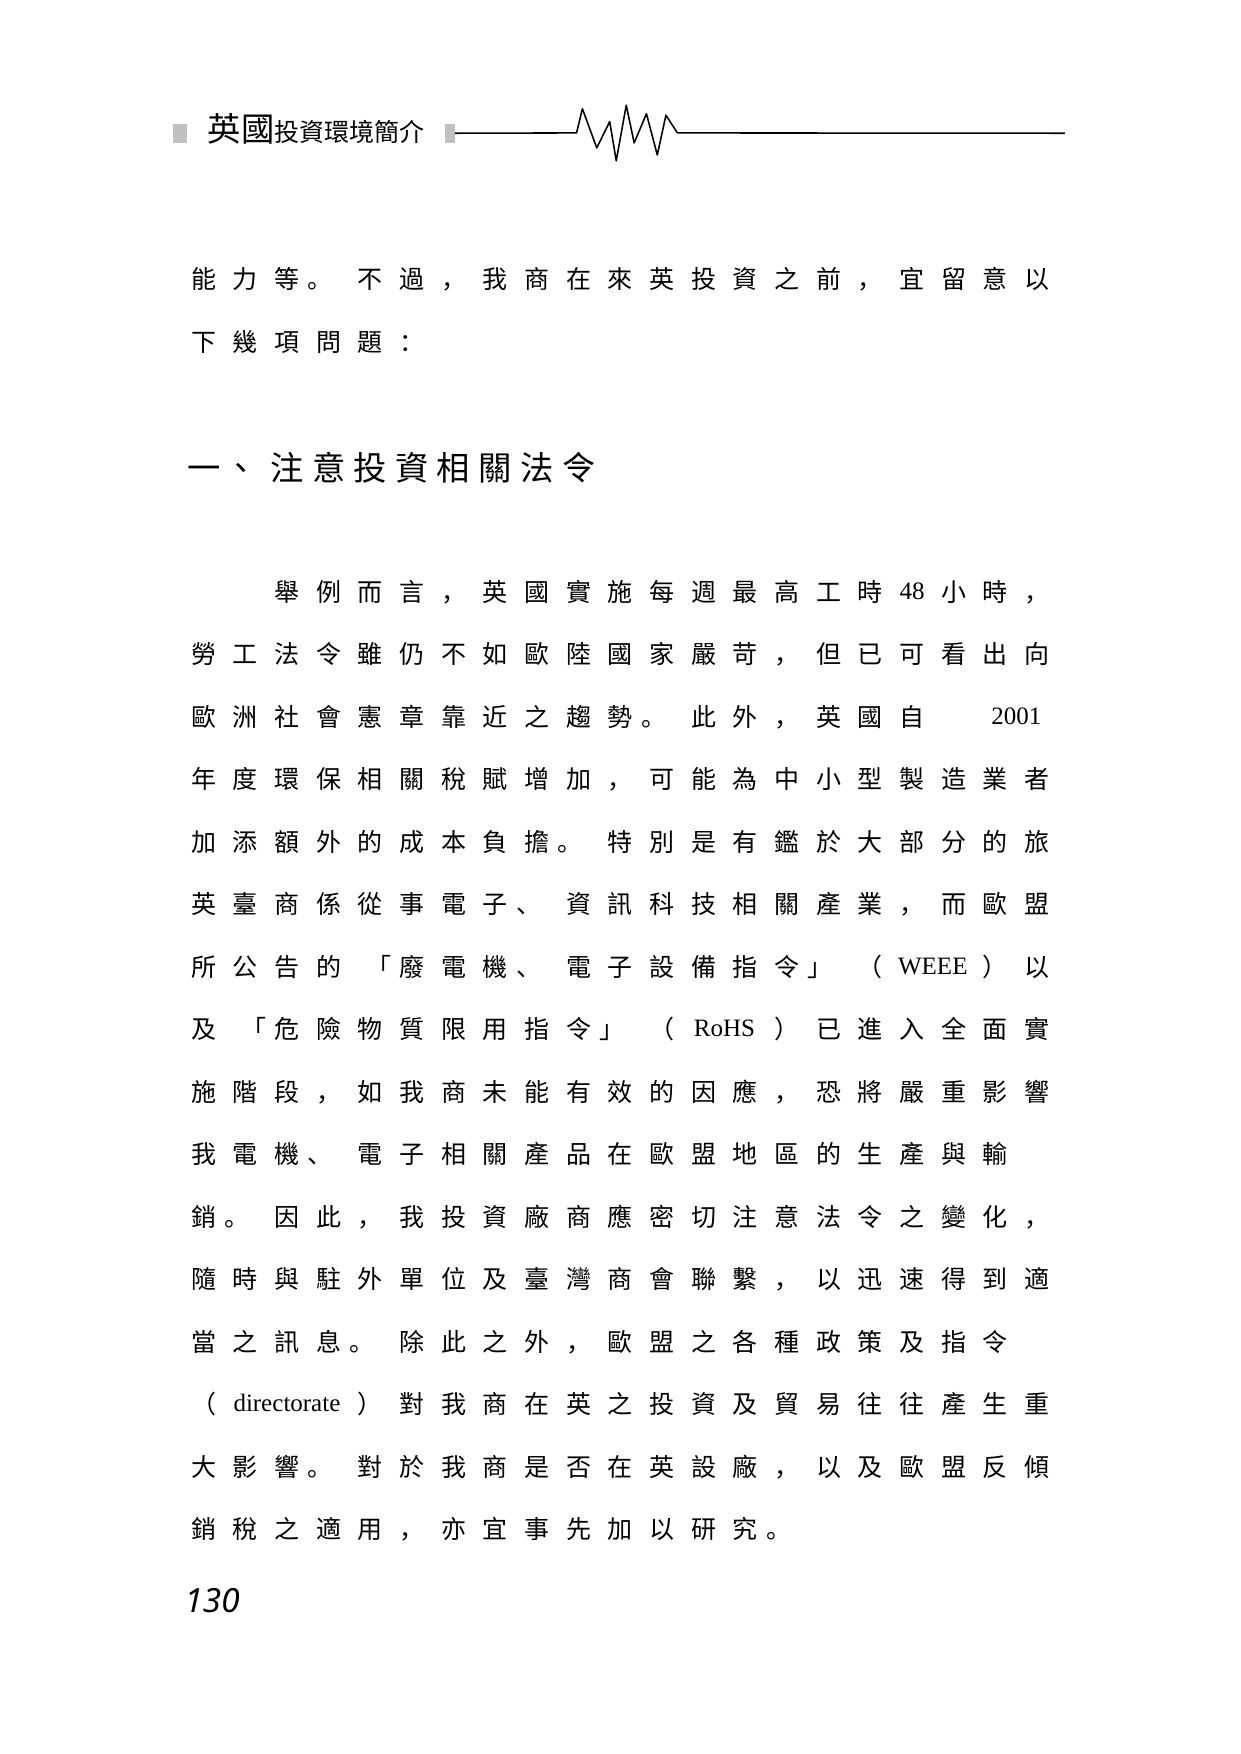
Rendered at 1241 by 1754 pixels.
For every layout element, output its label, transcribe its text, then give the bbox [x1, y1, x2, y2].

text 舉例而言，英國實施每週最高工時48小時，勞工法令雖仍不如歐陸國家嚴苛，但已可看出向歐洲社會憲章靠近之趨勢。此外，英國自 2001年度環保相關稅賦增加，可能為中小型製造業者加添額外的成本負擔。特別是有鑑於大部分的旅英臺商係從事電子、資訊科技相關產業，而歐盟所公告的「廢電機、電子設備指令」（WEEE）以及「危險物質限用指令」（RoHS）已進入全面實施階段，如我商未能有效的因應，恐將嚴重影響我電機、電子相關產品在歐盟地區的生產與輸銷。因此，我投資廠商應密切注意法令之變化，隨時與駐外單位及臺灣商會聯繫，以迅速得到適當之訊息。除此之外，歐盟之各種政策及指令（directorate）對我商在英之投資及貿易往往產生重大影響。對於我商是否在英設廠，以及歐盟反傾銷稅之適用，亦宜事先加以研究。 [183, 549, 1058, 1549]
text 能力等。不過，我商在來英投資之前，宜留意以下幾項問題： [183, 236, 1058, 361]
text 一、注意投資相關法令 [183, 424, 1058, 486]
